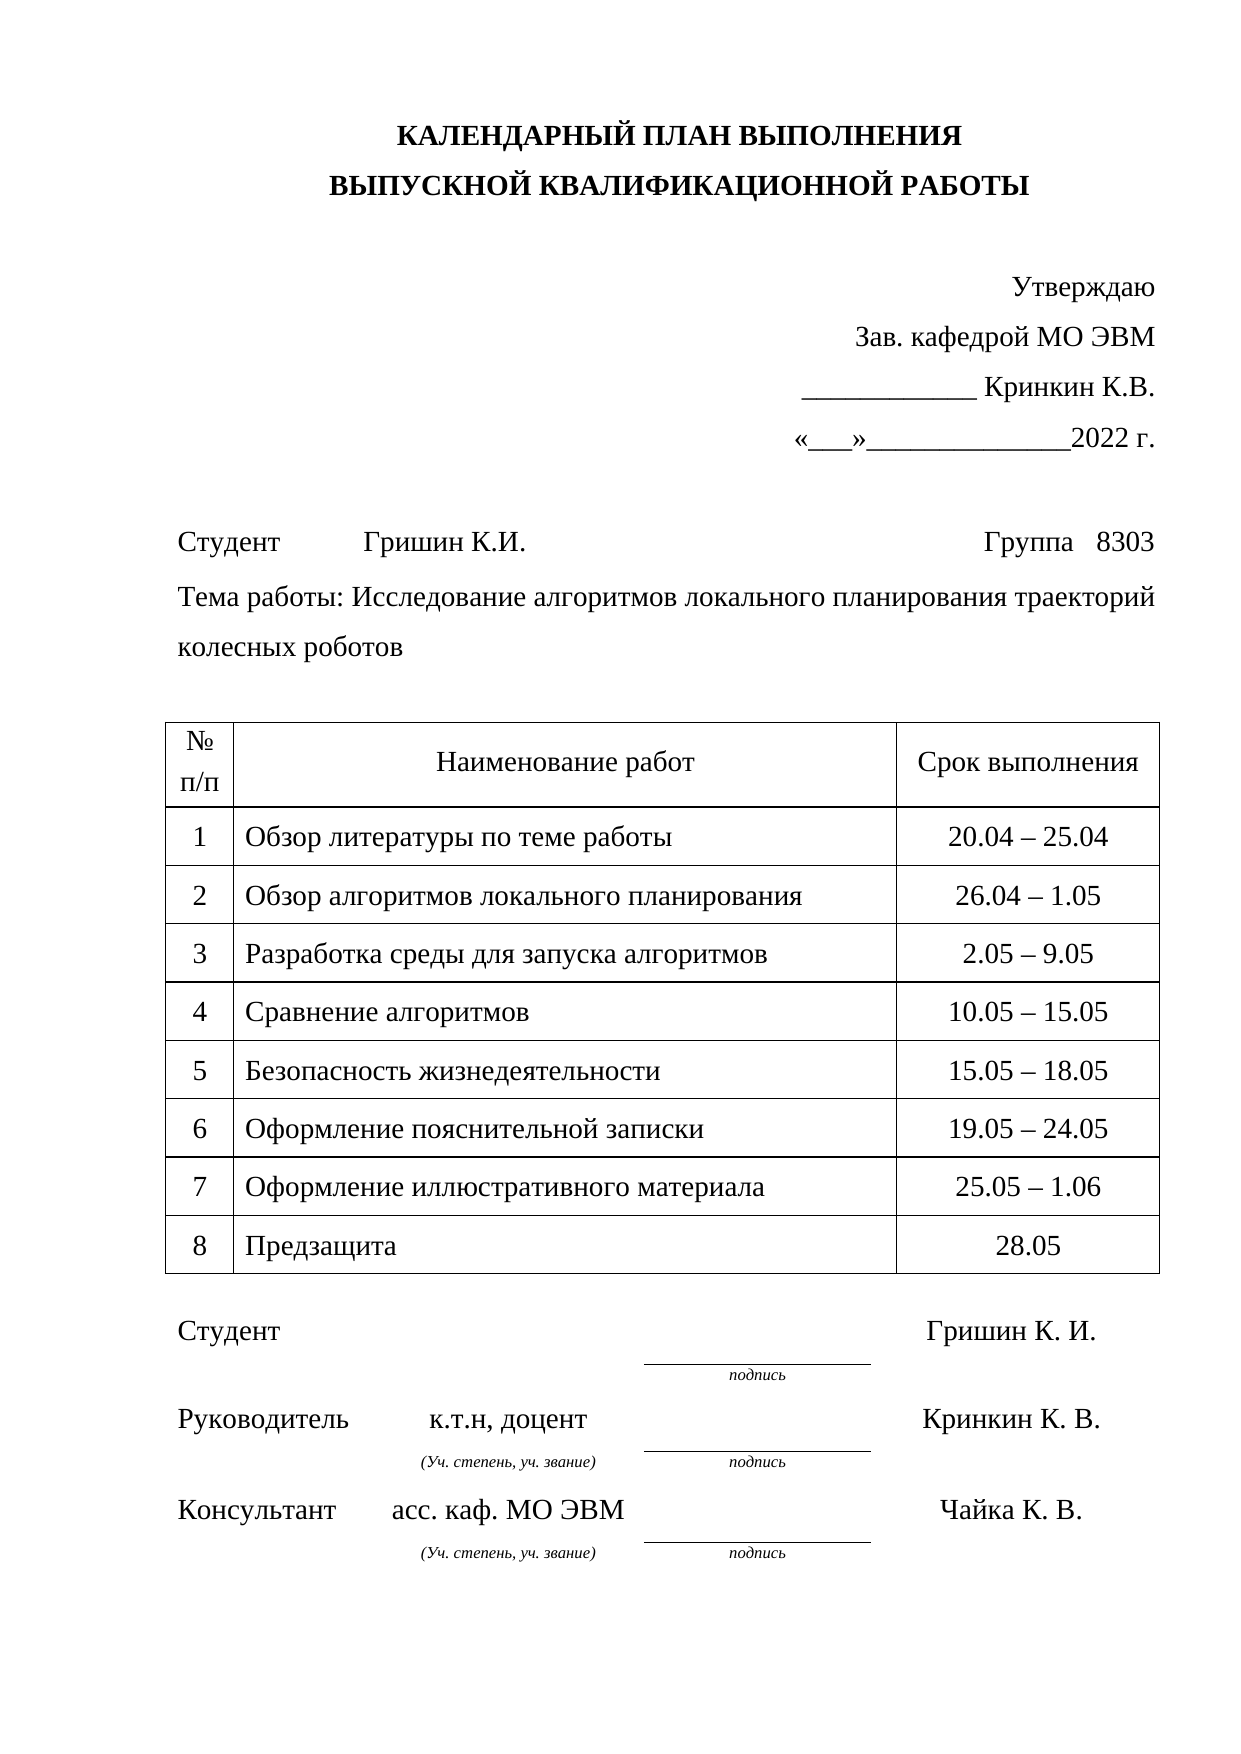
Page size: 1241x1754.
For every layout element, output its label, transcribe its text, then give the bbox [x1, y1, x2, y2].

table_cell Тема работы: Исследование алгоритмов локального планирования траекторий колесных роботов [166, 579, 1167, 680]
table_cell Обзор литературы по теме работы [234, 808, 896, 865]
table_cell подпись [644, 1543, 871, 1579]
table_cell Оформление пояснительной записки [234, 1099, 896, 1156]
table_cell [166, 1542, 372, 1579]
text календарный план выполнения [177, 118, 1181, 152]
table_cell асс. каф. МО ЭВМ [373, 1488, 644, 1542]
table_cell Сравнение алгоритмов [234, 983, 896, 1040]
table_cell подпись [644, 1365, 871, 1393]
table_cell Чайка К. В. [871, 1488, 1152, 1542]
table_cell Обзор алгоритмов локального планирования [234, 866, 896, 923]
table_cell 5 [166, 1041, 233, 1098]
table_cell Безопасность жизнедеятельности [234, 1041, 896, 1098]
table_cell 6 [166, 1099, 233, 1156]
table_cell 2.05 – 9.05 [897, 924, 1159, 981]
table_cell к.т.н, доцент [373, 1394, 644, 1451]
table_header № п/п [166, 723, 233, 806]
table_cell 8 [166, 1216, 233, 1273]
table_cell 28.05 [897, 1216, 1159, 1273]
table_cell 25.05 – 1.06 [897, 1158, 1159, 1215]
text выпускной квалификационной работы [177, 168, 1181, 202]
table_cell 26.04 – 1.05 [897, 866, 1159, 923]
table_header Наименование работ [234, 723, 896, 806]
table_cell [373, 1364, 644, 1393]
table_cell [166, 370, 522, 420]
table_header Утверждаю [522, 269, 1167, 319]
table_header [947, 520, 972, 579]
table_cell 2 [166, 866, 233, 923]
table_header Студент [166, 1310, 372, 1364]
table_header Гришин К.И. [352, 520, 947, 579]
table_cell [871, 1364, 1152, 1393]
table_header Студент [166, 520, 352, 579]
table_cell Консультант [166, 1488, 372, 1542]
table_cell «___»______________2022 г. [522, 420, 1167, 470]
table_cell [644, 1488, 871, 1542]
table_header Гришин К. И. [871, 1310, 1152, 1364]
table_cell Предзащита [234, 1216, 896, 1273]
table_header Группа [972, 520, 1085, 579]
table_header 8303 [1085, 520, 1167, 579]
table_cell 1 [166, 808, 233, 865]
table_cell 19.05 – 24.05 [897, 1099, 1159, 1156]
table_cell Разработка среды для запуска алгоритмов [234, 924, 896, 981]
table_cell 3 [166, 924, 233, 981]
table_header [644, 1310, 871, 1364]
table_cell 20.04 – 25.04 [897, 808, 1159, 865]
table_cell Оформление иллюстративного материала [234, 1158, 896, 1215]
table_cell [871, 1451, 1152, 1488]
table_cell Руководитель [166, 1394, 372, 1451]
table_cell ____________ Кринкин К.В. [522, 370, 1167, 420]
table_header [373, 1310, 644, 1364]
table_cell (Уч. степень, уч. звание) [373, 1451, 644, 1488]
table_cell 7 [166, 1158, 233, 1215]
table_cell [644, 1394, 871, 1451]
table_cell [871, 1542, 1152, 1579]
table_cell [166, 1451, 372, 1488]
table_cell 15.05 – 18.05 [897, 1041, 1159, 1098]
table_cell Зав. кафедрой МО ЭВМ [522, 319, 1167, 369]
table_cell Кринкин К. В. [871, 1394, 1152, 1451]
table_cell (Уч. степень, уч. звание) [373, 1542, 644, 1579]
table_cell подпись [644, 1452, 871, 1488]
table_header [166, 269, 522, 319]
table_cell 10.05 – 15.05 [897, 983, 1159, 1040]
table_cell [166, 420, 522, 470]
table_cell 4 [166, 983, 233, 1040]
table_header Срок выполнения [897, 723, 1159, 806]
table_cell [166, 319, 522, 369]
table_cell [166, 1364, 372, 1393]
